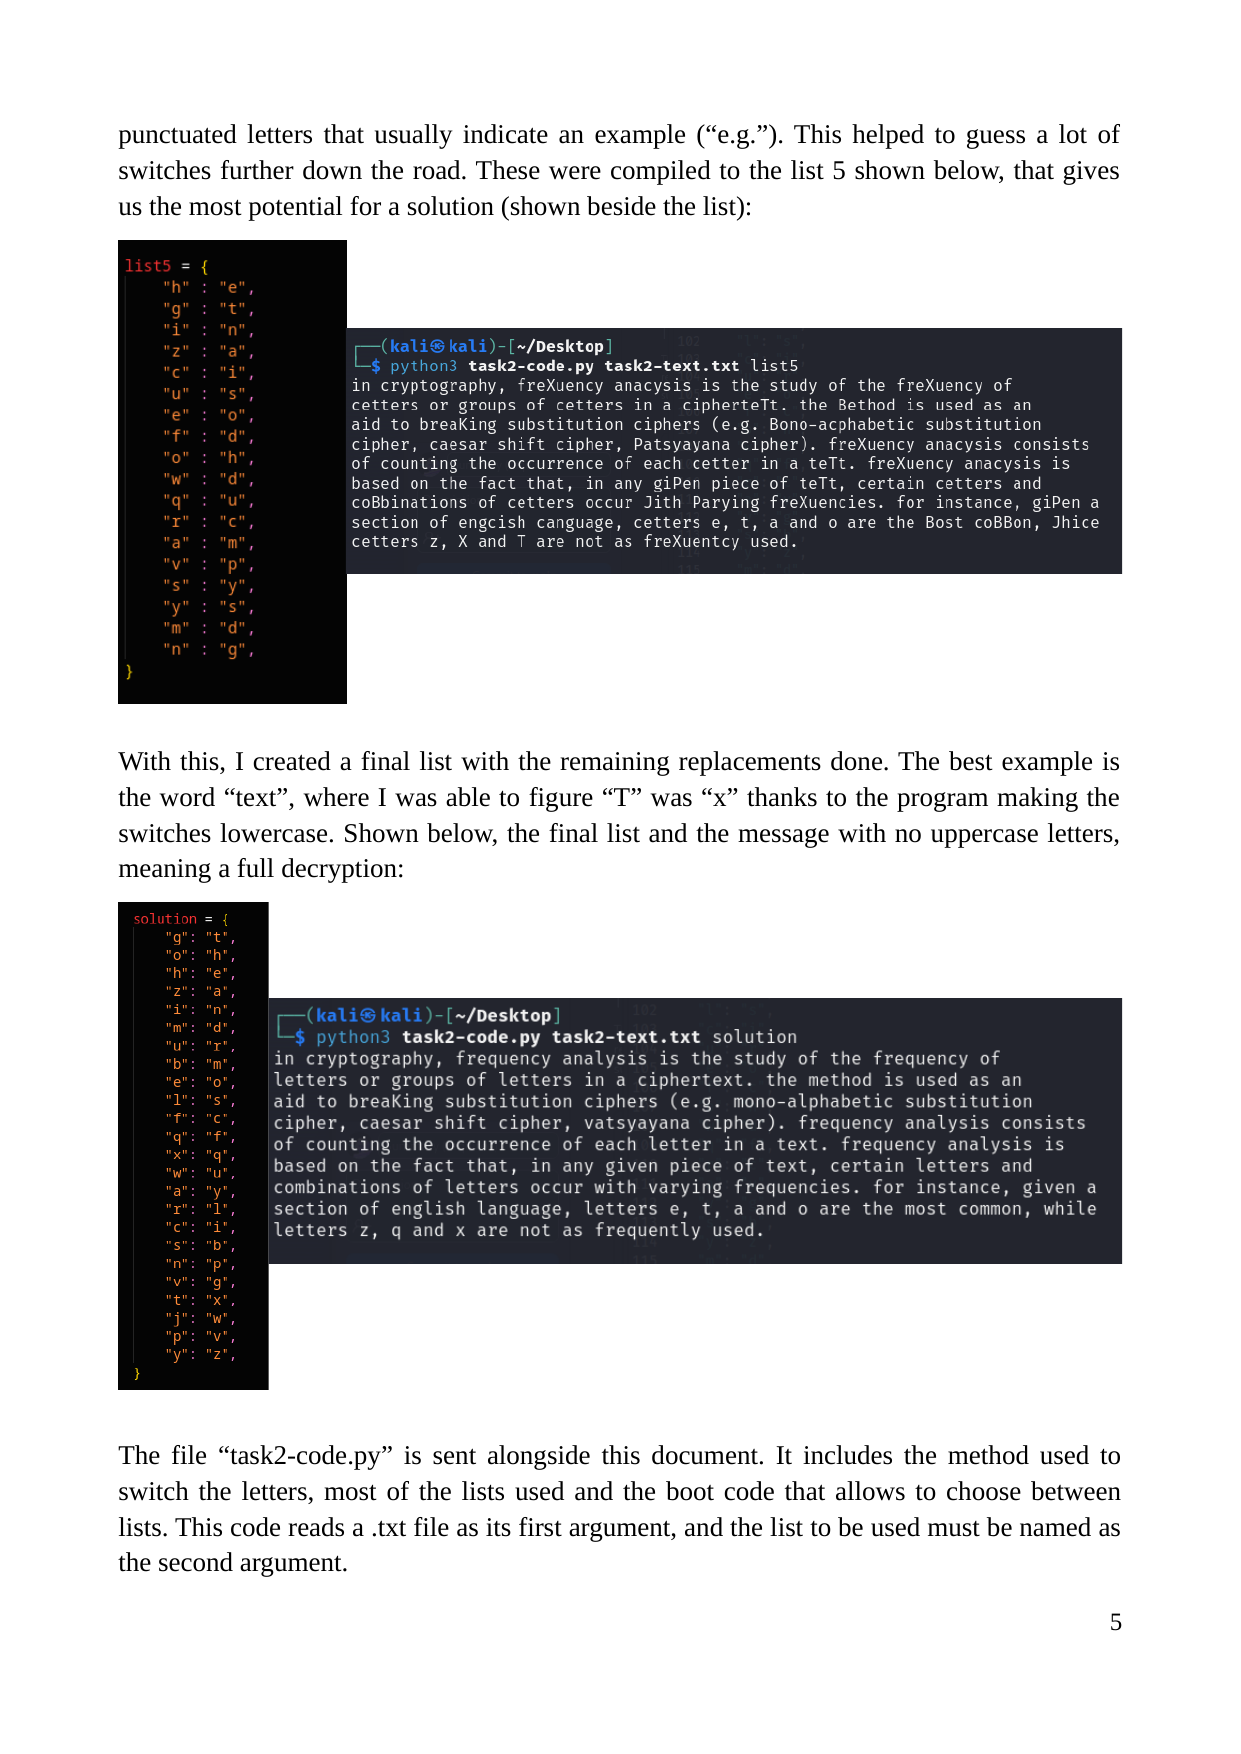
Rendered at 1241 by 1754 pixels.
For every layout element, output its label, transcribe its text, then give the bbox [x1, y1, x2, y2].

text The file “task2-code.py” is sent alongside this document. It includes the method used to switch the letters, most of the lists used and the boot code that allows to choose between lists. This code reads a .txt file as its first argument, and the list to be used must be named as the second argument. [118, 1439, 1122, 1577]
picture [118, 902, 1123, 1390]
text punctuated letters that usually indicate an example (“e.g.”). This helped to guess a lot of switches further down the road. These were compiled to the list 5 shown below, that gives us the most potential for a solution (shown beside the list): [118, 118, 1122, 221]
text With this, I created a final list with the remaining replacements done. The best example is the word “text”, where I was able to figure “T” was “x” thanks to the program making the switches lowercase. Shown below, the final list and the message with no uppercase letters, meaning a full decryption: [118, 745, 1122, 883]
picture [118, 240, 1123, 704]
